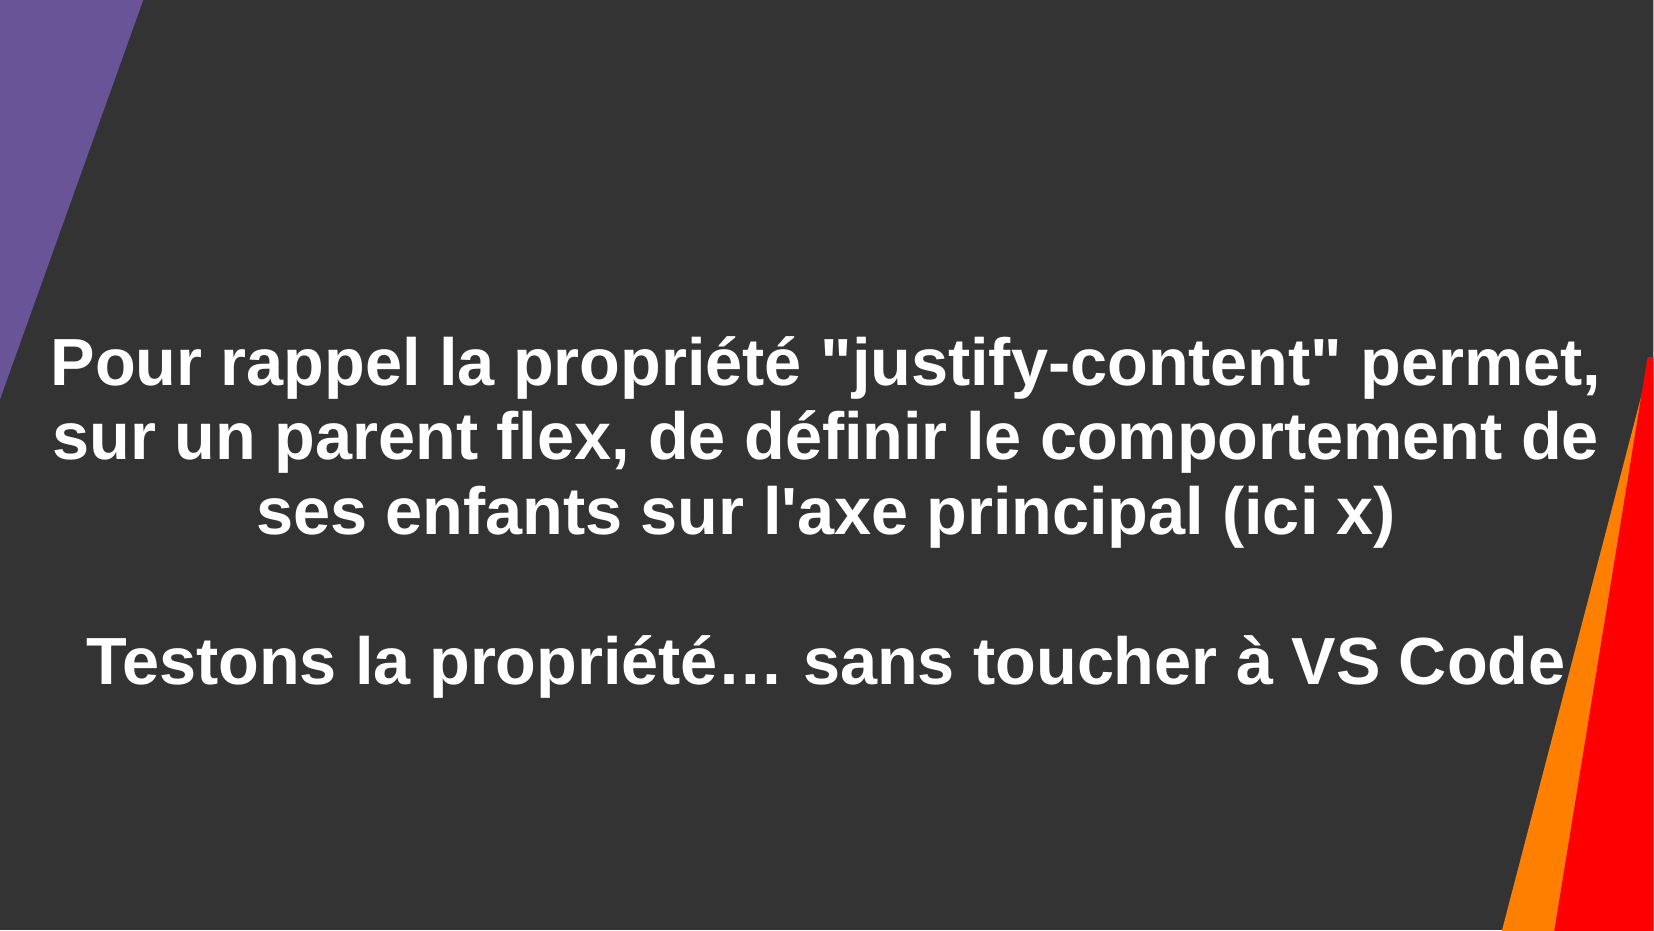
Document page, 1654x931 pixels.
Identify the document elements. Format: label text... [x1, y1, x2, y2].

text_box [0, 0, 144, 400]
text_box [1501, 356, 1654, 931]
title Pour rappel la propriété "justify-content" permet, sur un parent flex, de définir le comportement de ses enfants sur l'axe principal (ici x) Testons la propriété… sans toucher à VS Code [31, 324, 1622, 699]
